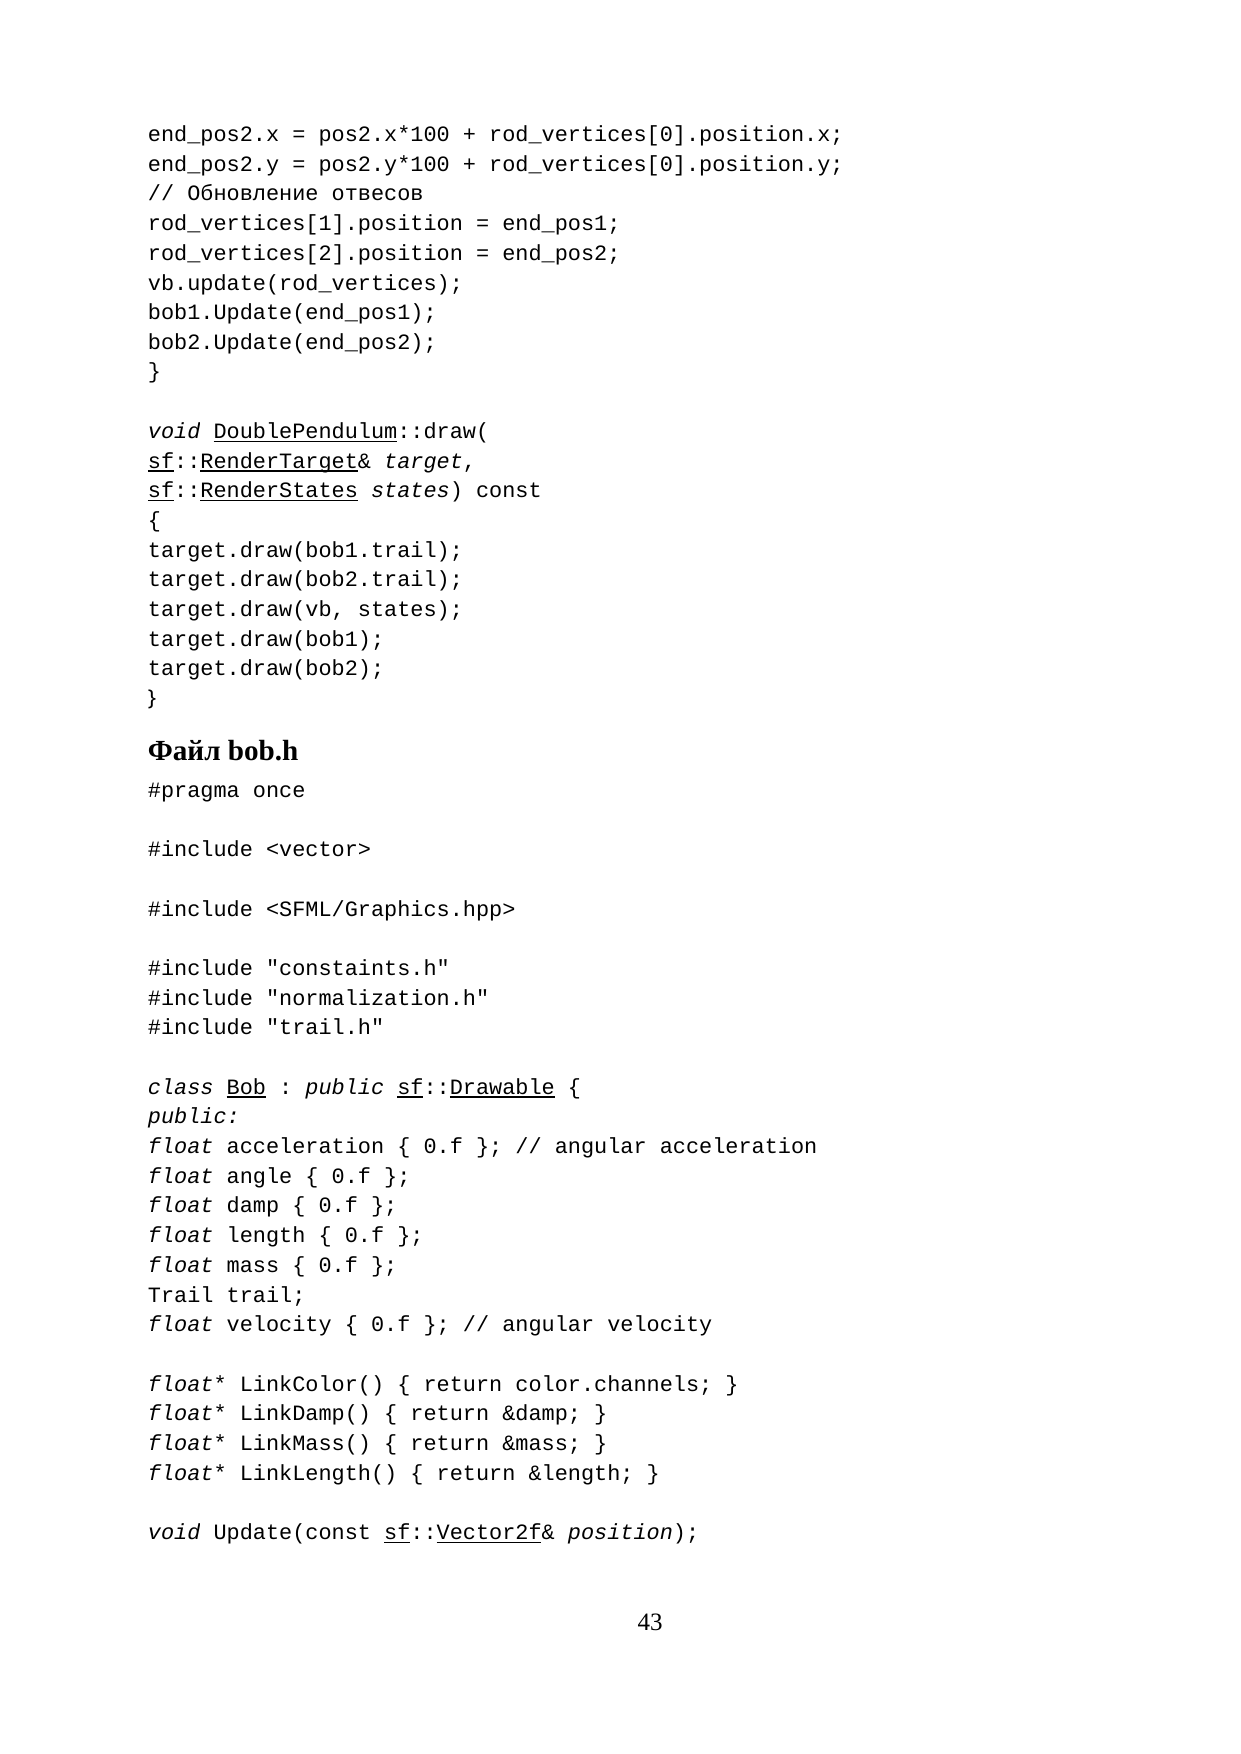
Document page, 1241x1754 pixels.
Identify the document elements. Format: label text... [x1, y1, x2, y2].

text float* LinkColor() { return color.channels; } [148, 1368, 1152, 1398]
text bob2.Update(end_pos2); [148, 326, 1152, 356]
text // Обновление отвесов [148, 178, 1152, 207]
text target.draw(bob2); [148, 653, 1152, 682]
text target.draw(vb, states); [148, 593, 1152, 623]
text } [148, 682, 1152, 712]
text } [148, 356, 1152, 386]
text #include "trail.h" [148, 1012, 1152, 1041]
text float mass { 0.f }; [148, 1249, 1152, 1279]
text float length { 0.f }; [148, 1219, 1152, 1249]
text target.draw(bob1.trail); [148, 534, 1152, 564]
text target.draw(bob2.trail); [148, 564, 1152, 593]
text float velocity { 0.f }; // angular velocity [148, 1308, 1152, 1338]
text void DoublePendulum::draw( [148, 415, 1152, 445]
text public: [148, 1101, 1152, 1130]
text rod_vertices[1].position = end_pos1; [148, 207, 1152, 237]
text { [148, 504, 1152, 534]
text #pragma once [148, 779, 1152, 804]
text sf::RenderTarget& target, [148, 445, 1152, 474]
text end_pos2.x = pos2.x*100 + rod_vertices[0].position.x; [148, 118, 1152, 148]
text bob1.Update(end_pos1); [148, 296, 1152, 326]
text class Bob : public sf::Drawable { [148, 1071, 1152, 1101]
text float* LinkDamp() { return &damp; } [148, 1398, 1152, 1427]
text target.draw(bob1); [148, 623, 1152, 653]
text float* LinkMass() { return &mass; } [148, 1427, 1152, 1457]
text vb.update(rod_vertices); [148, 267, 1152, 296]
text float damp { 0.f }; [148, 1190, 1152, 1219]
subtitle Файл bob.h [148, 733, 1152, 767]
text float acceleration { 0.f }; // angular acceleration [148, 1130, 1152, 1160]
text #include "constaints.h" [148, 952, 1152, 982]
text #include <SFML/Graphics.hpp> [148, 893, 1152, 923]
text Trail trail; [148, 1279, 1152, 1308]
text sf::RenderStates states) const [148, 474, 1152, 504]
text float angle { 0.f }; [148, 1160, 1152, 1190]
text rod_vertices[2].position = end_pos2; [148, 237, 1152, 267]
text #include "normalization.h" [148, 982, 1152, 1012]
text float* LinkLength() { return &length; } [148, 1457, 1152, 1487]
text end_pos2.y = pos2.y*100 + rod_vertices[0].position.y; [148, 148, 1152, 178]
text void Update(const sf::Vector2f& position); [148, 1516, 1152, 1546]
text #include <vector> [148, 833, 1152, 863]
